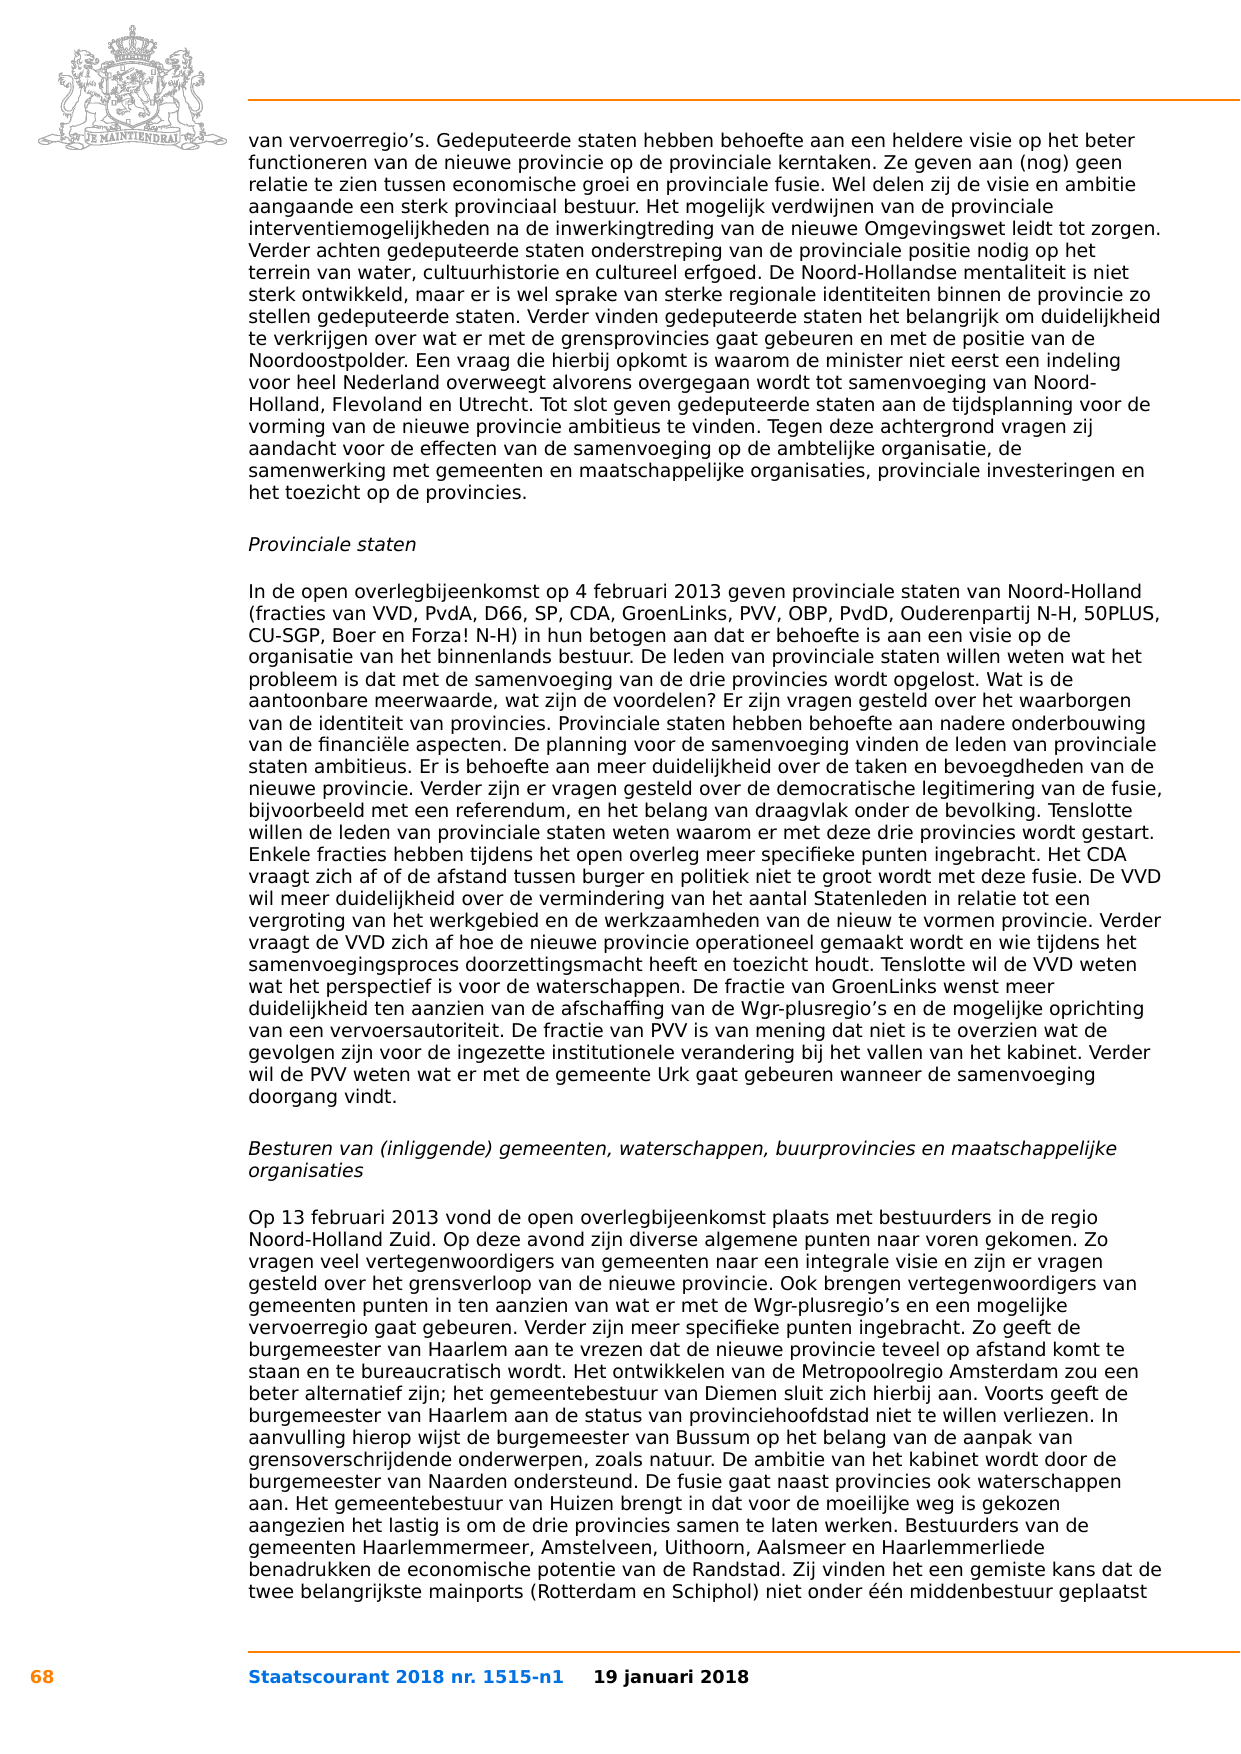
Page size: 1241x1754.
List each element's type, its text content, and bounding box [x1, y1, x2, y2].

text van vervoerregio’s. Gedeputeerde staten hebben behoefte aan een heldere visie op het beter functioneren van de nieuwe provincie op de provinciale kerntaken. Ze geven aan (nog) geen relatie te zien tussen economische groei en provinciale fusie. Wel delen zij de visie en ambitie aangaande een sterk provinciaal bestuur. Het mogelijk verdwijnen van de provinciale interventiemogelijkheden na de inwerkingtreding van de nieuwe Omgevingswet leidt tot zorgen. Verder achten gedeputeerde staten onderstreping van de provinciale positie nodig op het terrein van water, cultuurhistorie en cultureel erfgoed. De Noord-Hollandse mentaliteit is niet sterk ontwikkeld, maar er is wel sprake van sterke regionale identiteiten binnen de provincie zo stellen gedeputeerde staten. Verder vinden gedeputeerde staten het belangrijk om duidelijkheid te verkrijgen over wat er met de grensprovincies gaat gebeuren en met de positie van de Noordoostpolder. Een vraag die hierbij opkomt is waarom de minister niet eerst een indeling voor heel Nederland overweegt alvorens overgegaan wordt tot samenvoeging van Noord-Holland, Flevoland en Utrecht. Tot slot geven gedeputeerde staten aan de tijdsplanning voor de vorming van de nieuwe provincie ambitieus te vinden. Tegen deze achtergrond vragen zij aandacht voor de effecten van de samenvoeging op de ambtelijke organisatie, de samenwerking met gemeenten en maatschappelijke organisaties, provinciale investeringen en het toezicht op de provincies. [248, 130, 1163, 503]
subtitle Provinciale staten [248, 533, 1163, 556]
text In de open overlegbijeenkomst op 4 februari 2013 geven provinciale staten van Noord-Holland (fracties van VVD, PvdA, D66, SP, CDA, GroenLinks, PVV, OBP, PvdD, Ouderenpartij N-H, 50PLUS, CU-SGP, Boer en Forza! N-H) in hun betogen aan dat er behoefte is aan een visie op de organisatie van het binnenlands bestuur. De leden van provinciale staten willen weten wat het probleem is dat met de samenvoeging van de drie provincies wordt opgelost. Wat is de aantoonbare meerwaarde, wat zijn de voordelen? Er zijn vragen gesteld over het waarborgen van de identiteit van provincies. Provinciale staten hebben behoefte aan nadere onderbouwing van de financiële aspecten. De planning voor de samenvoeging vinden de leden van provinciale staten ambitieus. Er is behoefte aan meer duidelijkheid over de taken en bevoegdheden van de nieuwe provincie. Verder zijn er vragen gesteld over de democratische legitimering van de fusie, bijvoorbeeld met een referendum, en het belang van draagvlak onder de bevolking. Tenslotte willen de leden van provinciale staten weten waarom er met deze drie provincies wordt gestart. Enkele fracties hebben tijdens het open overleg meer specifieke punten ingebracht. Het CDA vraagt zich af of de afstand tussen burger en politiek niet te groot wordt met deze fusie. De VVD wil meer duidelijkheid over de vermindering van het aantal Statenleden in relatie tot een vergroting van het werkgebied en de werkzaamheden van de nieuw te vormen provincie. Verder vraagt de VVD zich af hoe de nieuwe provincie operationeel gemaakt wordt en wie tijdens het samenvoegingsproces doorzettingsmacht heeft en toezicht houdt. Tenslotte wil de VVD weten wat het perspectief is voor de waterschappen. De fractie van GroenLinks wenst meer duidelijkheid ten aanzien van de afschaffing van de Wgr-plusregio’s en de mogelijke oprichting van een vervoersautoriteit. De fractie van PVV is van mening dat niet is te overzien wat de gevolgen zijn voor de ingezette institutionele verandering bij het vallen van het kabinet. Verder wil de PVV weten wat er met de gemeente Urk gaat gebeuren wanneer de samenvoeging doorgang vindt. [248, 581, 1163, 1108]
picture [38, 25, 227, 150]
subtitle Besturen van (inliggende) gemeenten, waterschappen, buurprovincies en maatschappelijke organisaties [248, 1138, 1163, 1182]
text Op 13 februari 2013 vond de open overlegbijeenkomst plaats met bestuurders in de regio Noord-Holland Zuid. Op deze avond zijn diverse algemene punten naar voren gekomen. Zo vragen veel vertegenwoordigers van gemeenten naar een integrale visie en zijn er vragen gesteld over het grensverloop van de nieuwe provincie. Ook brengen vertegenwoordigers van gemeenten punten in ten aanzien van wat er met de Wgr-plusregio’s en een mogelijke vervoerregio gaat gebeuren. Verder zijn meer specifieke punten ingebracht. Zo geeft de burgemeester van Haarlem aan te vrezen dat de nieuwe provincie teveel op afstand komt te staan en te bureaucratisch wordt. Het ontwikkelen van de Metropoolregio Amsterdam zou een beter alternatief zijn; het gemeentebestuur van Diemen sluit zich hierbij aan. Voorts geeft de burgemeester van Haarlem aan de status van provinciehoofdstad niet te willen verliezen. In aanvulling hierop wijst de burgemeester van Bussum op het belang van de aanpak van grensoverschrijdende onderwerpen, zoals natuur. De ambitie van het kabinet wordt door de burgemeester van Naarden ondersteund. De fusie gaat naast provincies ook waterschappen aan. Het gemeentebestuur van Huizen brengt in dat voor de moeilijke weg is gekozen aangezien het lastig is om de drie provincies samen te laten werken. Bestuurders van de gemeenten Haarlemmermeer, Amstelveen, Uithoorn, Aalsmeer en Haarlemmerliede benadrukken de economische potentie van de Randstad. Zij vinden het een gemiste kans dat de twee belangrijkste mainports (Rotterdam en Schiphol) niet onder één middenbestuur geplaatst [248, 1207, 1163, 1603]
